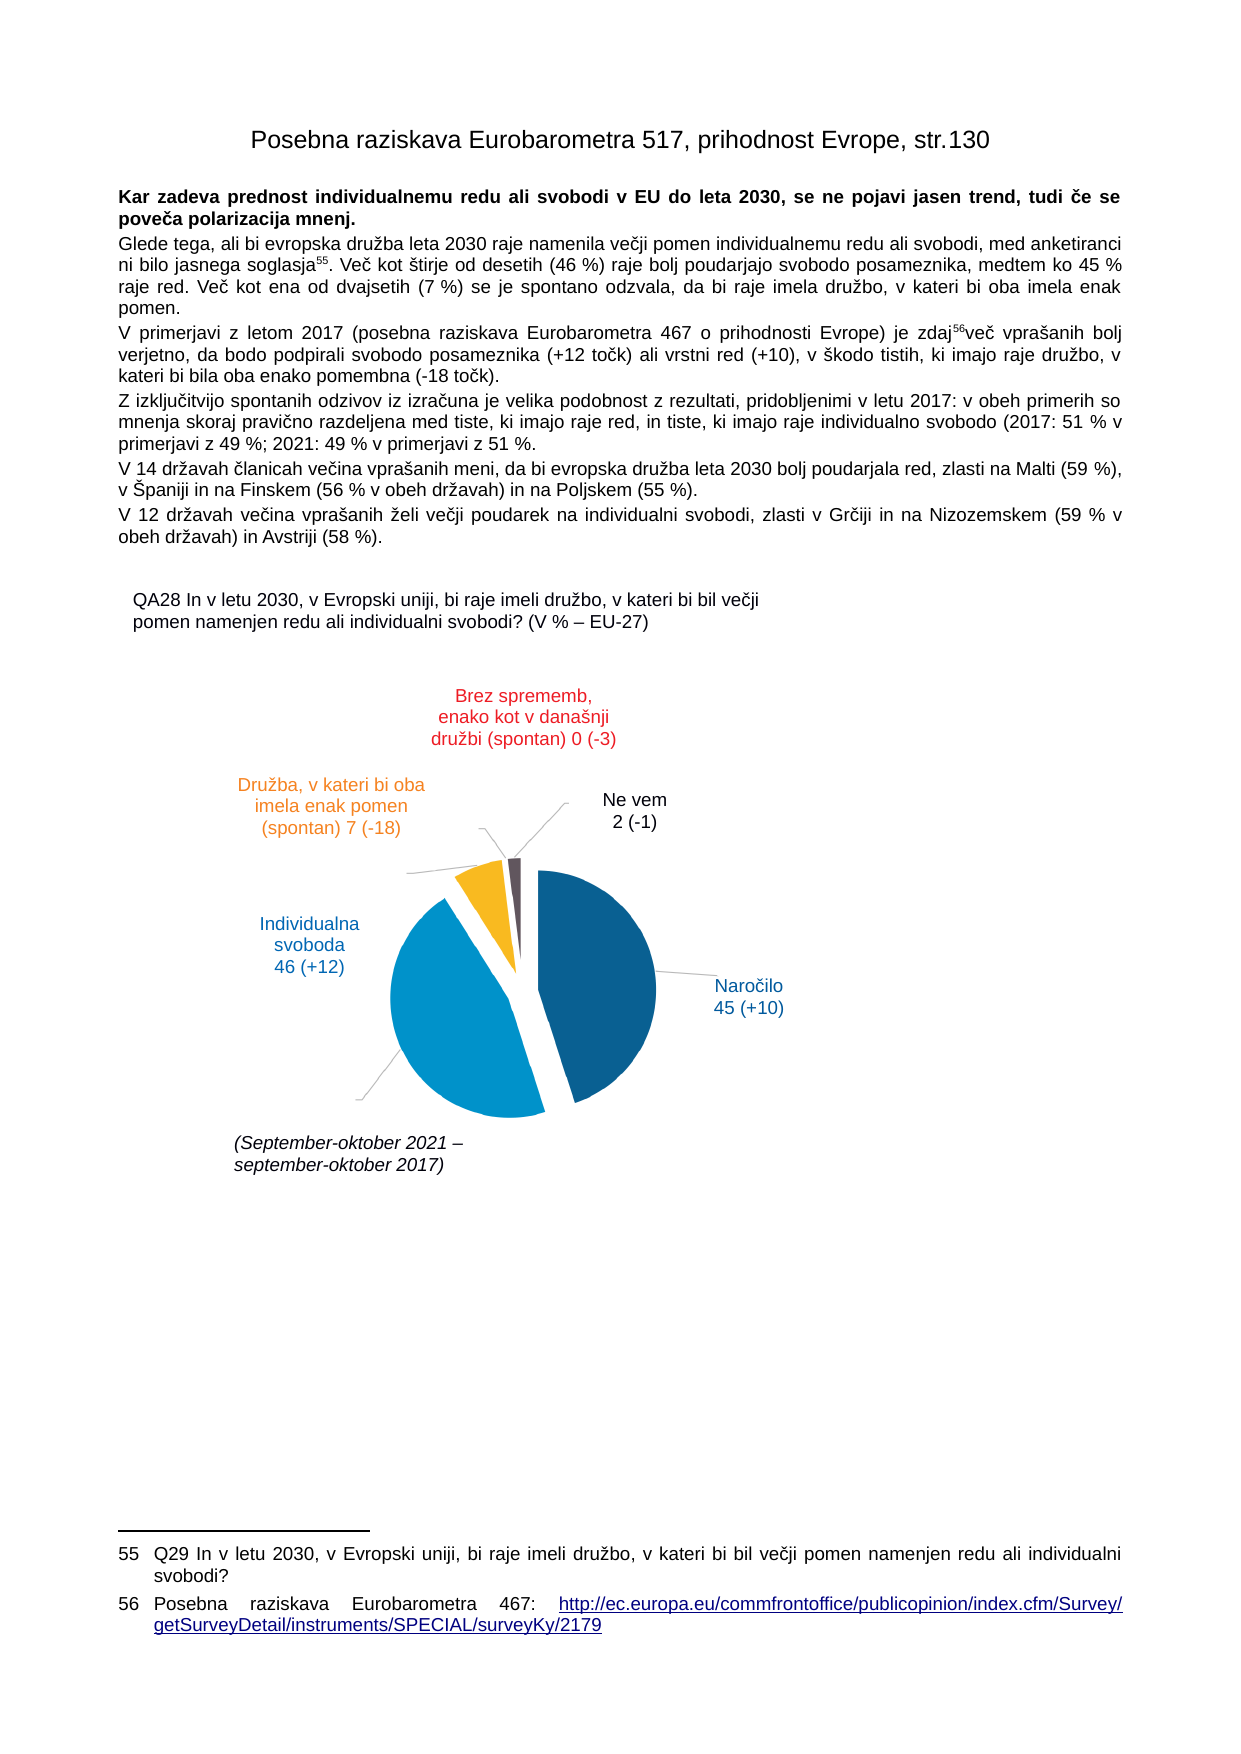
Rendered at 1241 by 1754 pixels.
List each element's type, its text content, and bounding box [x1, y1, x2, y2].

text Glede tega, ali bi evropska družba leta 2030 raje namenila večji pomen individualnemu redu ali svobodi, med anketiranci ni bilo jasnega soglasja. Več kot štirje od desetih (46 %) raje bolj poudarjajo svobodo posameznika, medtem ko 45 % raje red. Več kot ena od dvajsetih (7 %) se je spontano odzvala, da bi raje imela družbo, v kateri bi oba imela enak pomen. [118, 232, 1122, 319]
text Q29 In v letu 2030, v Evropski uniji, bi raje imeli družbo, v kateri bi bil večji pomen namenjen redu ali individualni svobodi? [118, 1543, 1122, 1586]
text Kar zadeva prednost individualnemu redu ali svobodi v EU do leta 2030, se ne pojavi jasen trend, tudi če se poveča polarizacija mnenj. [118, 186, 1122, 229]
picture [348, 790, 731, 1133]
text Posebna raziskava Eurobarometra 467: http://ec.europa.eu/commfrontoffice/publicopinion/index.cfm/Survey/getSurveyDetail/instruments/SPECIAL/surveyKy/2179 [118, 1593, 1122, 1636]
text V 14 državah članicah večina vprašanih meni, da bi evropska družba leta 2030 bolj poudarjala red, zlasti na Malti (59 %), v Španiji in na Finskem (56 % v obeh državah) in na Poljskem (55 %). [118, 458, 1122, 501]
text V 12 državah večina vprašanih želi večji poudarek na individualni svobodi, zlasti v Grčiji in na Nizozemskem (59 % v obeh državah) in Avstriji (58 %). [118, 504, 1122, 547]
text V primerjavi z letom 2017 (posebna raziskava Eurobarometra 467 o prihodnosti Evrope) je zdajveč vprašanih bolj verjetno, da bodo podpirali svobodo posameznika (+12 točk) ali vrstni red (+10), v škodo tistih, ki imajo raje družbo, v kateri bi bila oba enako pomembna (-18 točk). [118, 322, 1122, 387]
text Z izključitvijo spontanih odzivov iz izračuna je velika podobnost z rezultati, pridobljenimi v letu 2017: v obeh primerih so mnenja skoraj pravično razdeljena med tiste, ki imajo raje red, in tiste, ki imajo raje individualno svobodo (2017: 51 % v primerjavi z 49 %; 2021: 49 % v primerjavi z 51 %. [118, 390, 1122, 454]
